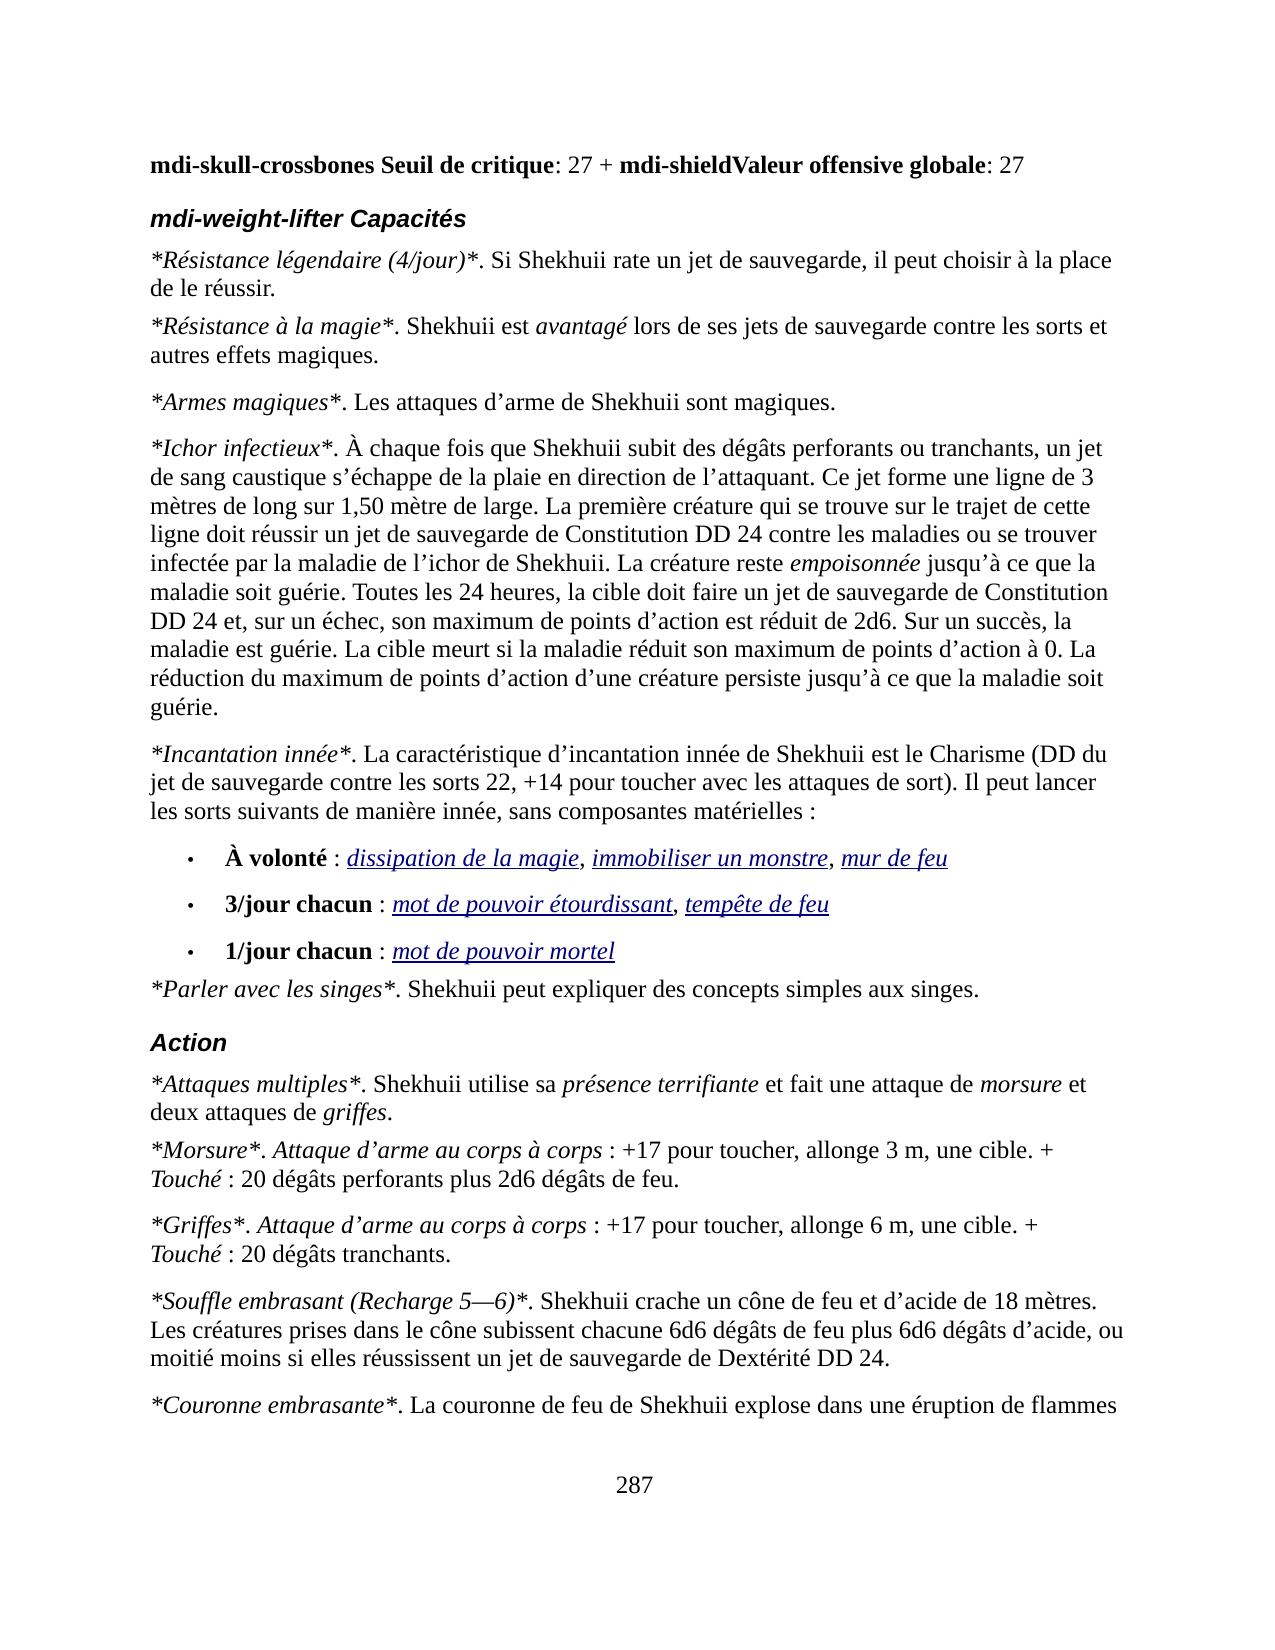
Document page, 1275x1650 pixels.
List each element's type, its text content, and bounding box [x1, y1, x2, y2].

text *Parler avec les singes*. Shekhuii peut expliquer des concepts simples aux singes. [150, 974, 1125, 1003]
subtitle mdi-weight-lifter Capacités [150, 204, 1125, 232]
text *Armes magiques*. Les attaques d’arme de Shekhuii sont magiques. [150, 387, 1125, 415]
subtitle Action [150, 1028, 1125, 1056]
text *Morsure*. Attaque d’arme au corps à corps : +17 pour toucher, allonge 3 m, une cible. + Touché : 20 dégâts perforants plus 2d6 dégâts de feu. [150, 1135, 1125, 1193]
text *Griffes*. Attaque d’arme au corps à corps : +17 pour toucher, allonge 6 m, une cible. + Touché : 20 dégâts tranchants. [150, 1211, 1125, 1268]
text *Résistance légendaire (4/jour)*. Si Shekhuii rate un jet de sauvegarde, il peut choisir à la place de le réussir. [150, 245, 1125, 302]
list À volonté : dissipation de la magie, immobiliser un monstre, mur de feu [187, 843, 1125, 872]
text *Incantation innée*. La caractéristique d’incantation innée de Shekhuii est le Charisme (DD du jet de sauvegarde contre les sorts 22, +14 pour toucher avec les attaques de sort). Il peut lancer les sorts suivants de manière innée, sans composantes matérielles : [150, 739, 1125, 825]
list 1/jour chacun : mot de pouvoir mortel [187, 936, 1125, 965]
text *Attaques multiples*. Shekhuii utilise sa présence terrifiante et fait une attaque de morsure et deux attaques de griffes. [150, 1069, 1125, 1126]
text mdi-skull-crossbones Seuil de critique: 27 + mdi-shieldValeur offensive globale: 27 [150, 150, 1125, 179]
list 3/jour chacun : mot de pouvoir étourdissant, tempête de feu [187, 889, 1125, 918]
text *Souffle embrasant (Recharge 5—​6)*. Shekhuii crache un cône de feu et d’acide de 18 mètres. Les créatures prises dans le cône subissent chacune 6d6 dégâts de feu plus 6d6 dégâts d’acide, ou moitié moins si elles réussissent un jet de sauvegarde de Dextérité DD 24. [150, 1286, 1125, 1372]
text *Couronne embrasante*. La couronne de feu de Shekhuii explose dans une éruption de flammes [150, 1390, 1125, 1419]
text *Ichor infectieux*. À chaque fois que Shekhuii subit des dégâts perforants ou tranchants, un jet de sang caustique s’échappe de la plaie en direction de l’attaquant. Ce jet forme une ligne de 3 mètres de long sur 1,50 mètre de large. La première créature qui se trouve sur le trajet de cette ligne doit réussir un jet de sauvegarde de Constitution DD 24 contre les maladies ou se trouver infectée par la maladie de l’ichor de Shekhuii. La créature reste empoisonnée jusqu’à ce que la maladie soit guérie. Toutes les 24 heures, la cible doit faire un jet de sauvegarde de Constitution DD 24 et, sur un échec, son maximum de points d’action est réduit de 2d6. Sur un succès, la maladie est guérie. La cible meurt si la maladie réduit son maximum de points d’action à 0. La réduction du maximum de points d’action d’une créature persiste jusqu’à ce que la maladie soit guérie. [150, 433, 1125, 721]
text *Résistance à la magie*. Shekhuii est avantagé lors de ses jets de sauvegarde contre les sorts et autres effets magiques. [150, 311, 1125, 369]
